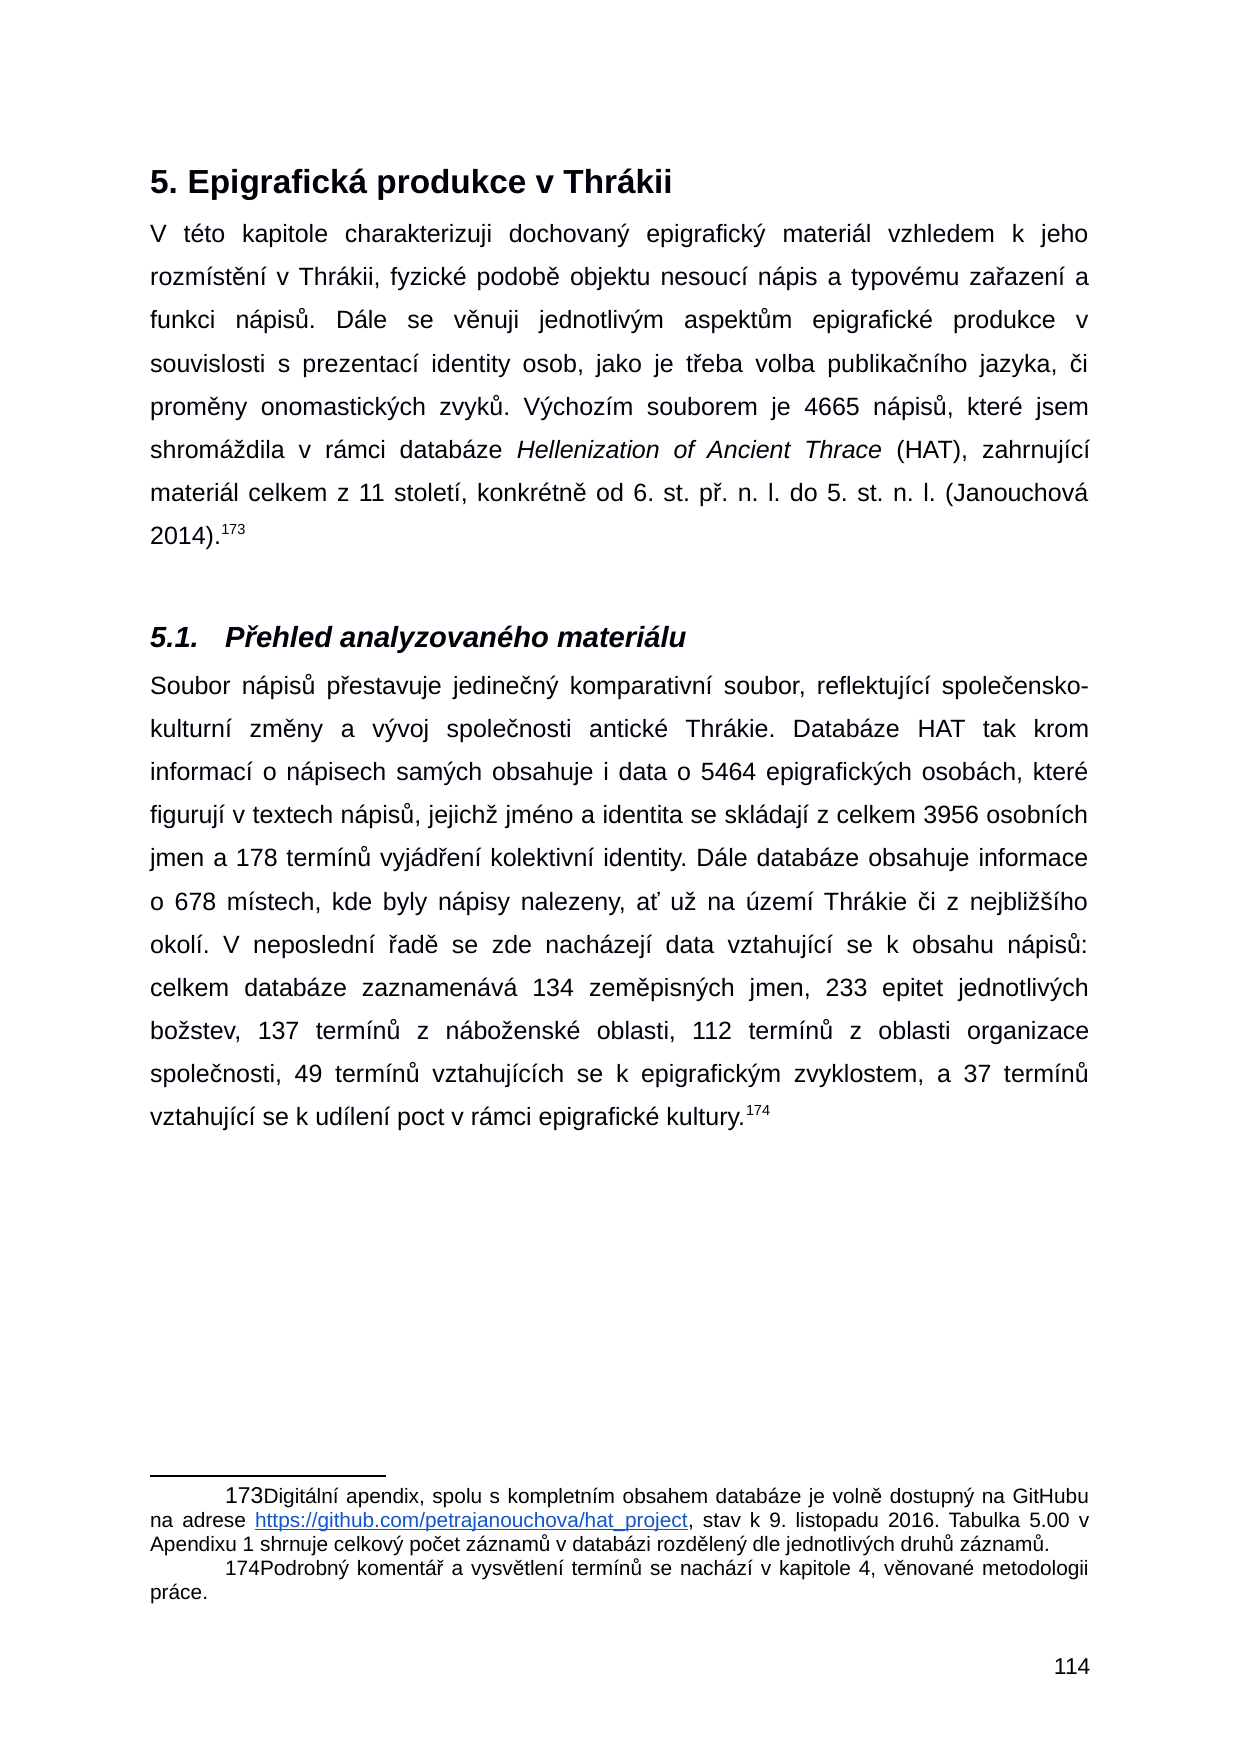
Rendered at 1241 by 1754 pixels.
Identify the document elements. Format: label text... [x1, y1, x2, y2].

text V této kapitole charakterizuji dochovaný epigrafický materiál vzhledem k jeho rozmístění v Thrákii, fyzické podobě objektu nesoucí nápis a typovému zařazení a funkci nápisů. Dále se věnuji jednotlivým aspektům epigrafické produkce v souvislosti s prezentací identity osob, jako je třeba volba publikačního jazyka, či proměny onomastických zvyků. Výchozím souborem je 4665 nápisů, které jsem shromáždila v rámci databáze Hellenization of Ancient Thrace (HAT), zahrnující materiál celkem z 11 století, konkrétně od 6. st. př. n. l. do 5. st. n. l. (Janouchová 2014). [150, 219, 1090, 550]
text Podrobný komentář a vysvětlení termínů se nachází v kapitole 4, věnované metodologii práce. [150, 1556, 1090, 1604]
list Epigrafická produkce v Thrákii [150, 162, 1090, 201]
text Digitální apendix, spolu s kompletním obsahem databáze je volně dostupný na GitHubu na adrese https://github.com/petrajanouchova/hat_project, stav k 9. listopadu 2016. Tabulka 5.00 v Apendixu 1 shrnuje celkový počet záznamů v databázi rozdělený dle jednotlivých druhů záznamů. [150, 1482, 1090, 1556]
list Přehled analyzovaného materiálu [150, 620, 1090, 653]
text Soubor nápisů přestavuje jedinečný komparativní soubor, reflektující společensko-kulturní změny a vývoj společnosti antické Thrákie. Databáze HAT tak krom informací o nápisech samých obsahuje i data o 5464 epigrafických osobách, které figurují v textech nápisů, jejichž jméno a identita se skládají z celkem 3956 osobních jmen a 178 termínů vyjádření kolektivní identity. Dále databáze obsahuje informace o 678 místech, kde byly nápisy nalezeny, ať už na území Thrákie či z nejbližšího okolí. V neposlední řadě se zde nacházejí data vztahující se k obsahu nápisů: celkem databáze zaznamenává 134 zeměpisných jmen, 233 epitet jednotlivých božstev, 137 termínů z náboženské oblasti, 112 termínů z oblasti organizace společnosti, 49 termínů vztahujících se k epigrafickým zvyklostem, a 37 termínů vztahující se k udílení poct v rámci epigrafické kultury. [150, 671, 1090, 1131]
